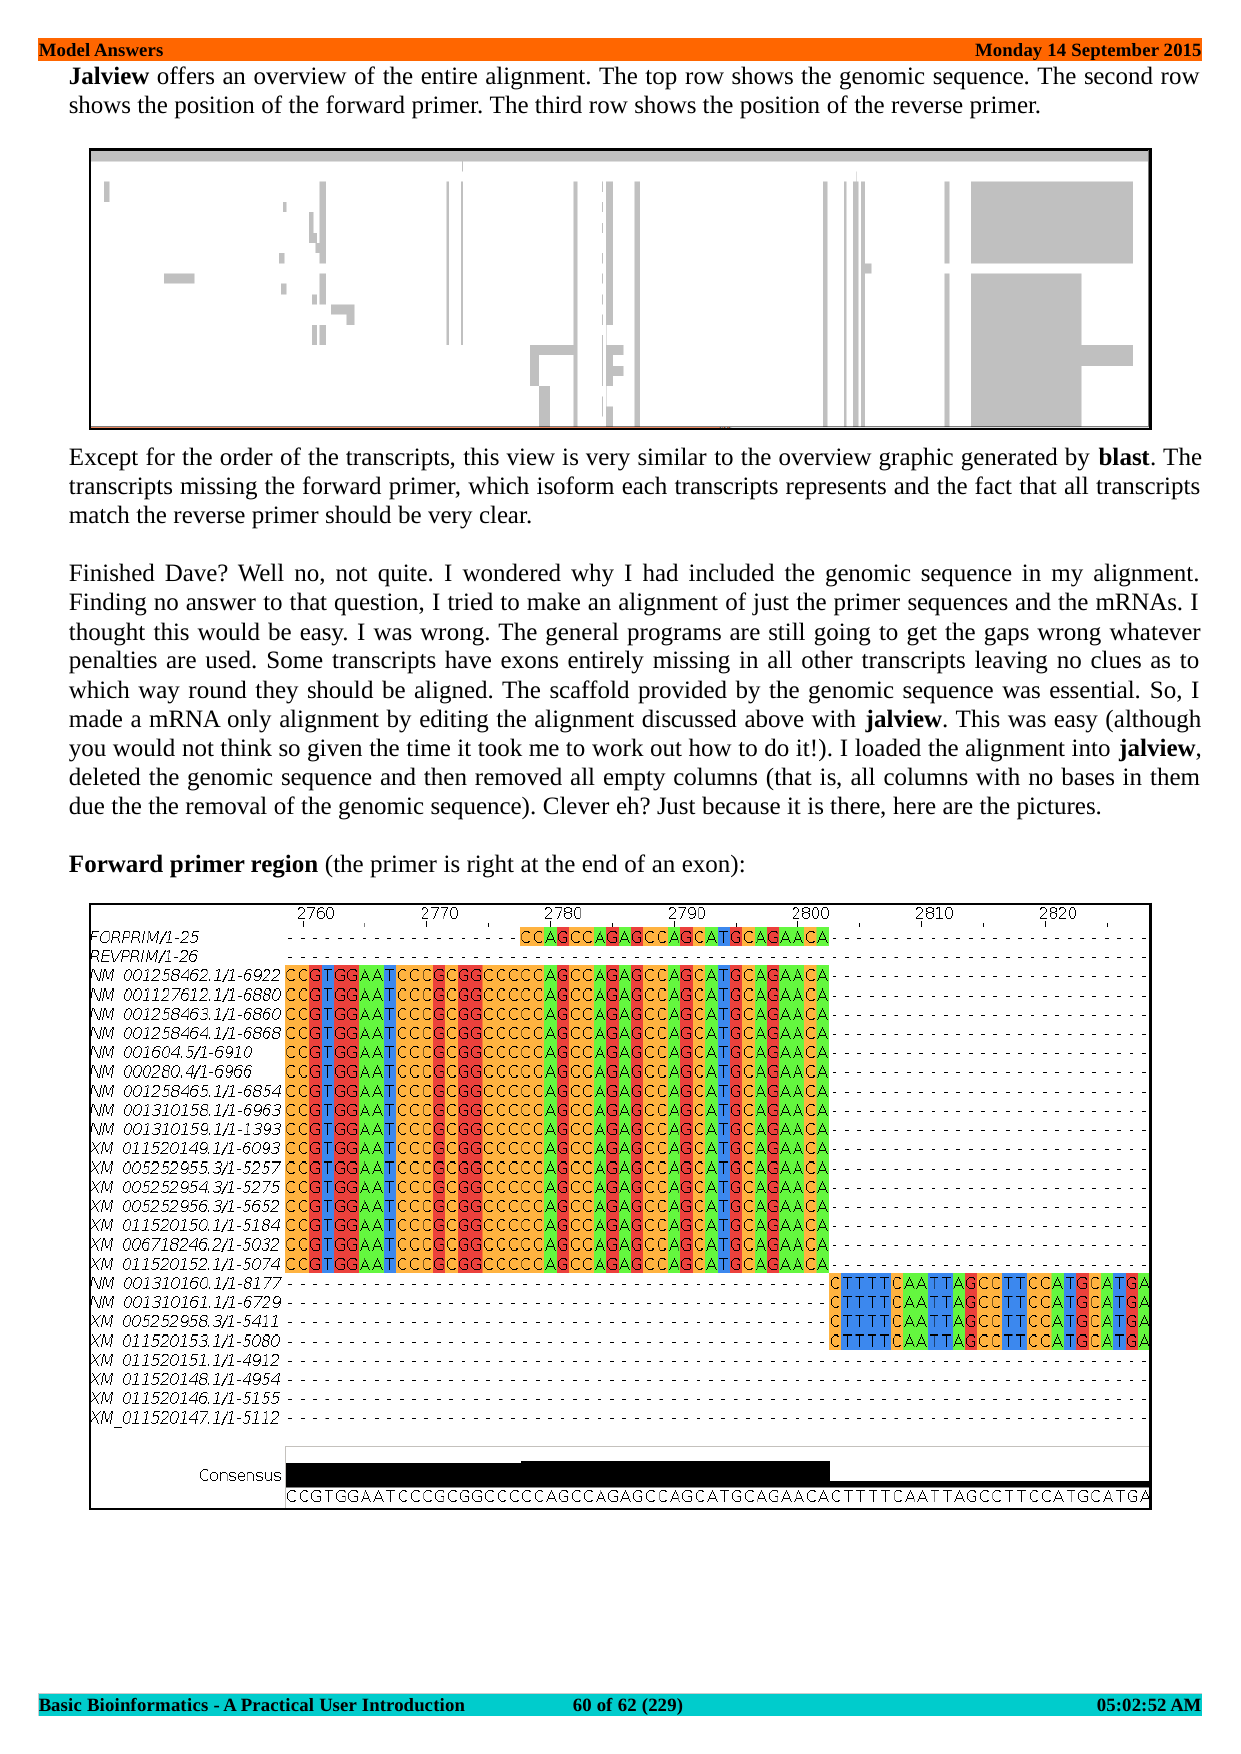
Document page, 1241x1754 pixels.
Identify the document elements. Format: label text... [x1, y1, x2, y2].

text Forward primer region (the primer is right at the end of an exon): [69, 849, 1202, 878]
text Except for the order of the transcripts, this view is very similar to the overview graphic generated by blast. The transcripts missing the forward primer, which isoform each transcripts represents and the fact that all transcripts match the reverse primer should be very clear. [69, 428, 1202, 529]
text Finished Dave? Well no, not quite. I wondered why I had included the genomic sequence in my alignment. Finding no answer to that question, I tried to make an alignment of just the primer sequences and the mRNAs. I thought this would be easy. I was wrong. The general programs are still going to get the gaps wrong whatever penalties are used. Some transcripts have exons entirely missing in all other transcripts leaving no clues as to which way round they should be aligned. The scaffold provided by the genomic sequence was essential. So, I made a mRNA only alignment by editing the alignment discussed above with jalview. This was easy (although you would not think so given the time it took me to work out how to do it!). I loaded the alignment into jalview, deleted the genomic sequence and then removed all empty columns (that is, all columns with no bases in them due the the removal of the genomic sequence). Clever eh? Just because it is there, here are the pictures. [69, 558, 1202, 820]
text Jalview offers an overview of the entire alignment. The top row shows the genomic sequence. The second row shows the position of the forward primer. The third row shows the position of the reverse primer. [69, 61, 1202, 119]
picture [91, 150, 1149, 428]
picture [91, 905, 1149, 1508]
